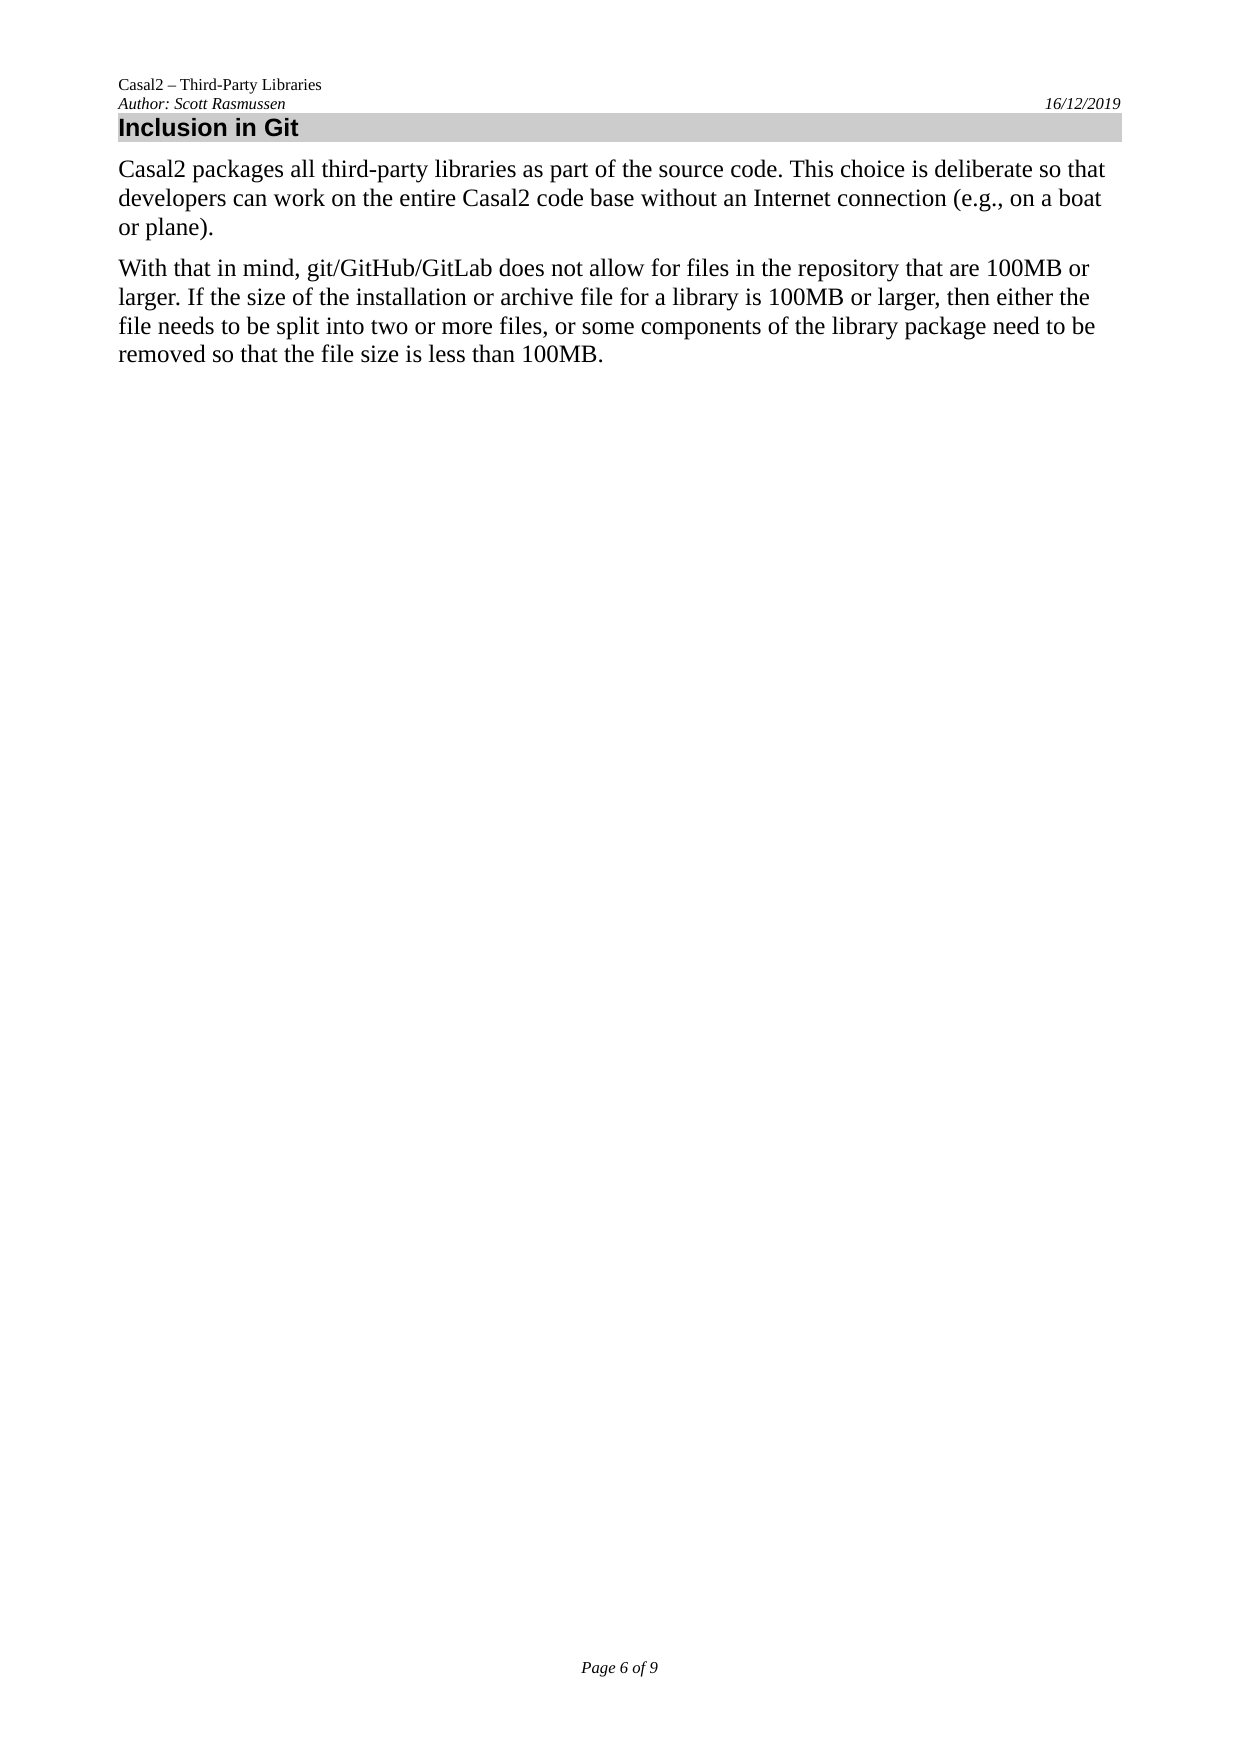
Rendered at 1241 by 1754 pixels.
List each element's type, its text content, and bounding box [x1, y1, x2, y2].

text With that in mind, git/GitHub/GitLab does not allow for files in the repository that are 100MB or larger. If the size of the installation or archive file for a library is 100MB or larger, then either the file needs to be split into two or more files, or some components of the library package need to be removed so that the file size is less than 100MB. [118, 253, 1122, 368]
subtitle Inclusion in Git [118, 113, 1122, 142]
text Casal2 packages all third-party libraries as part of the source code. This choice is deliberate so that developers can work on the entire Casal2 code base without an Internet connection (e.g., on a boat or plane). [118, 154, 1122, 241]
